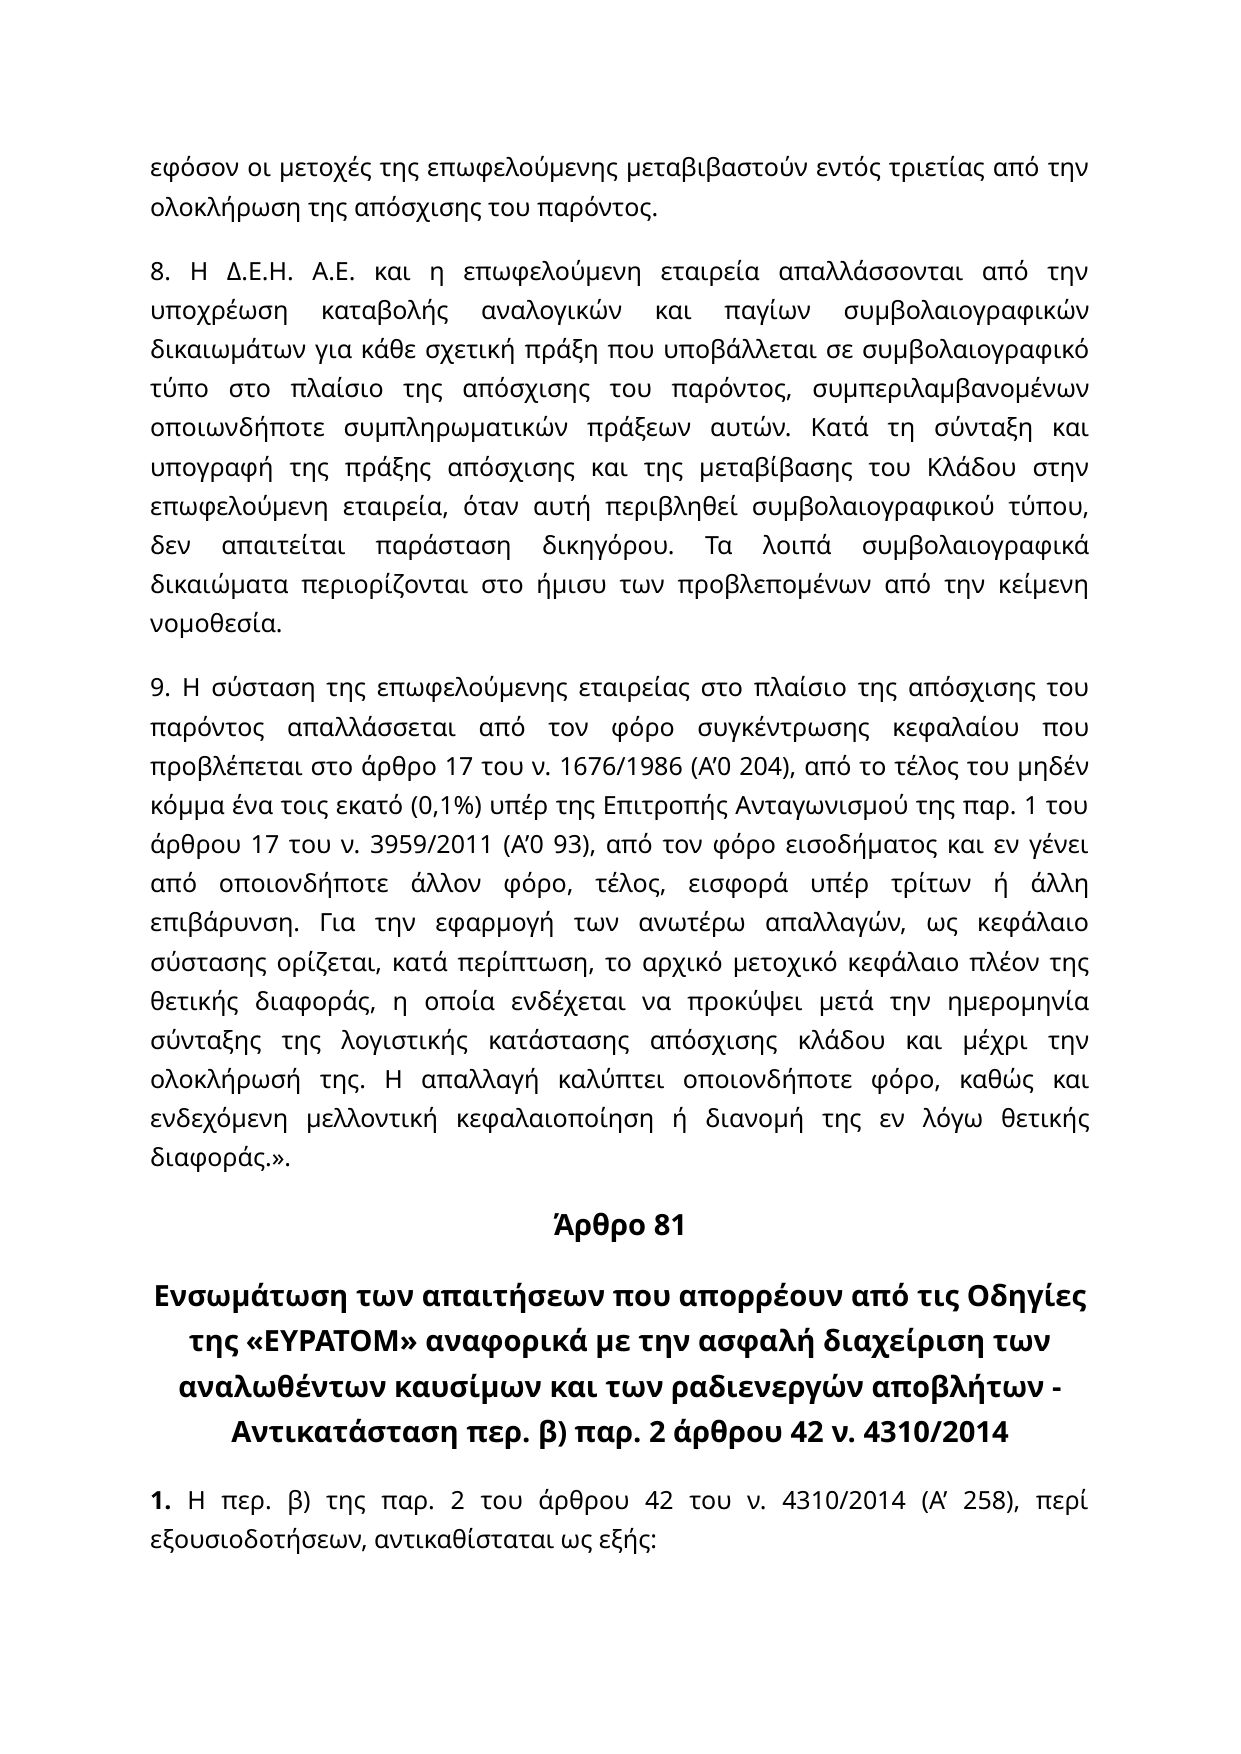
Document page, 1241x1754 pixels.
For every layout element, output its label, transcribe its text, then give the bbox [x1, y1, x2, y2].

text 9. Η σύσταση της επωφελούμενης εταιρείας στο πλαίσιο της απόσχισης του παρόντος απαλλάσσεται από τον φόρο συγκέντρωσης κεφαλαίου που προβλέπεται στο άρθρο 17 του ν. 1676/1986 (Α’0 204), από το τέλος του μηδέν κόμμα ένα τοις εκατό (0,1%) υπέρ της Επιτροπής Ανταγωνισμού της παρ. 1 του άρθρου 17 του ν. 3959/2011 (Α’0 93), από τον φόρο εισοδήματος και εν γένει από οποιονδήποτε άλλον φόρο, τέλος, εισφορά υπέρ τρίτων ή άλλη επιβάρυνση. Για την εφαρμογή των ανωτέρω απαλλαγών, ως κεφάλαιο σύστασης ορίζεται, κατά περίπτωση, το αρχικό μετοχικό κεφάλαιο πλέον της θετικής διαφοράς, η οποία ενδέχεται να προκύψει μετά την ημερομηνία σύνταξης της λογιστικής κατάστασης απόσχισης κλάδου και μέχρι την ολοκλήρωσή της. Η απαλλαγή καλύπτει οποιονδήποτε φόρο, καθώς και ενδεχόμενη μελλοντική κεφαλαιοποίηση ή διανομή της εν λόγω θετικής διαφοράς.». [150, 670, 1090, 1174]
text εφόσον οι μετοχές της επωφελούμενης μεταβιβαστούν εντός τριετίας από την ολοκλήρωση της απόσχισης του παρόντος. [150, 150, 1090, 223]
text 8. Η Δ.Ε.Η. Α.Ε. και η επωφελούμενη εταιρεία απαλλάσσονται από την υποχρέωση καταβολής αναλογικών και παγίων συμβολαιογραφικών δικαιωμάτων για κάθε σχετική πράξη που υποβάλλεται σε συμβολαιογραφικό τύπο στο πλαίσιο της απόσχισης του παρόντος, συμπεριλαμβανομένων οποιωνδήποτε συμπληρωματικών πράξεων αυτών. Κατά τη σύνταξη και υπογραφή της πράξης απόσχισης και της μεταβίβασης του Κλάδου στην επωφελούμενη εταιρεία, όταν αυτή περιβληθεί συμβολαιογραφικού τύπου, δεν απαιτείται παράσταση δικηγόρου. Τα λοιπά συμβολαιογραφικά δικαιώματα περιορίζονται στο ήμισυ των προβλεπομένων από την κείμενη νομοθεσία. [150, 253, 1090, 640]
text 1. Η περ. β) της παρ. 2 του άρθρου 42 του ν. 4310/2014 (Α’ 258), περί εξουσιοδοτήσεων, αντικαθίσταται ως εξής: [150, 1482, 1090, 1556]
subtitle Άρθρο 81 [150, 1204, 1090, 1244]
subtitle Ενσωμάτωση των απαιτήσεων που απορρέουν από τις Οδηγίες της «ΕΥΡΑΤΟΜ» αναφορικά με την ασφαλή διαχείριση των αναλωθέντων καυσίμων και των ραδιενεργών αποβλήτων - Αντικατάσταση περ. β) παρ. 2 άρθρου 42 ν. 4310/2014 [150, 1275, 1090, 1451]
